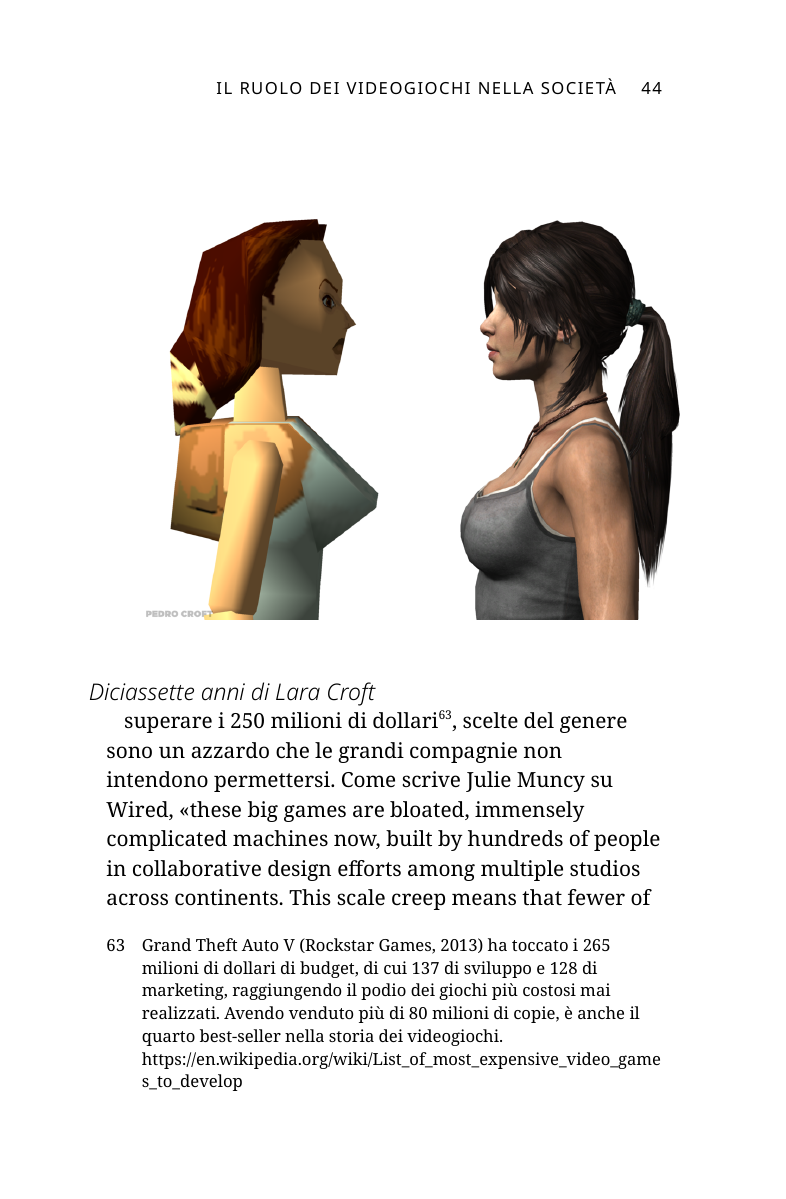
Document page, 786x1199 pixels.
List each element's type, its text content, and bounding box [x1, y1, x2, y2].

text Grand Theft Auto V (Rockstar Games, 2013) ha toccato i 265 milioni di dollari di budget, di cui 137 di sviluppo e 128 di marketing, raggiungendo il podio dei giochi più costosi mai realizzati. Avendo venduto più di 80 milioni di copie, è anche il quarto best-seller nella storia dei videogiochi. https://en.wikipedia.org/wiki/List_of_most_expensive_video_games_to_develop [106, 934, 661, 1093]
text superare i 250 milioni di dollari, scelte del genere sono un azzardo che le grandi compagnie non intendono permettersi. Come scrive Julie Muncy su Wired, «these big games are bloated, immensely complicated machines now, built by hundreds of people in collaborative design efforts among multiple studios across continents. This scale creep means that fewer of [106, 707, 661, 912]
picture [144, 197, 700, 620]
text Diciassette anni di Lara Croft [88, 141, 785, 707]
